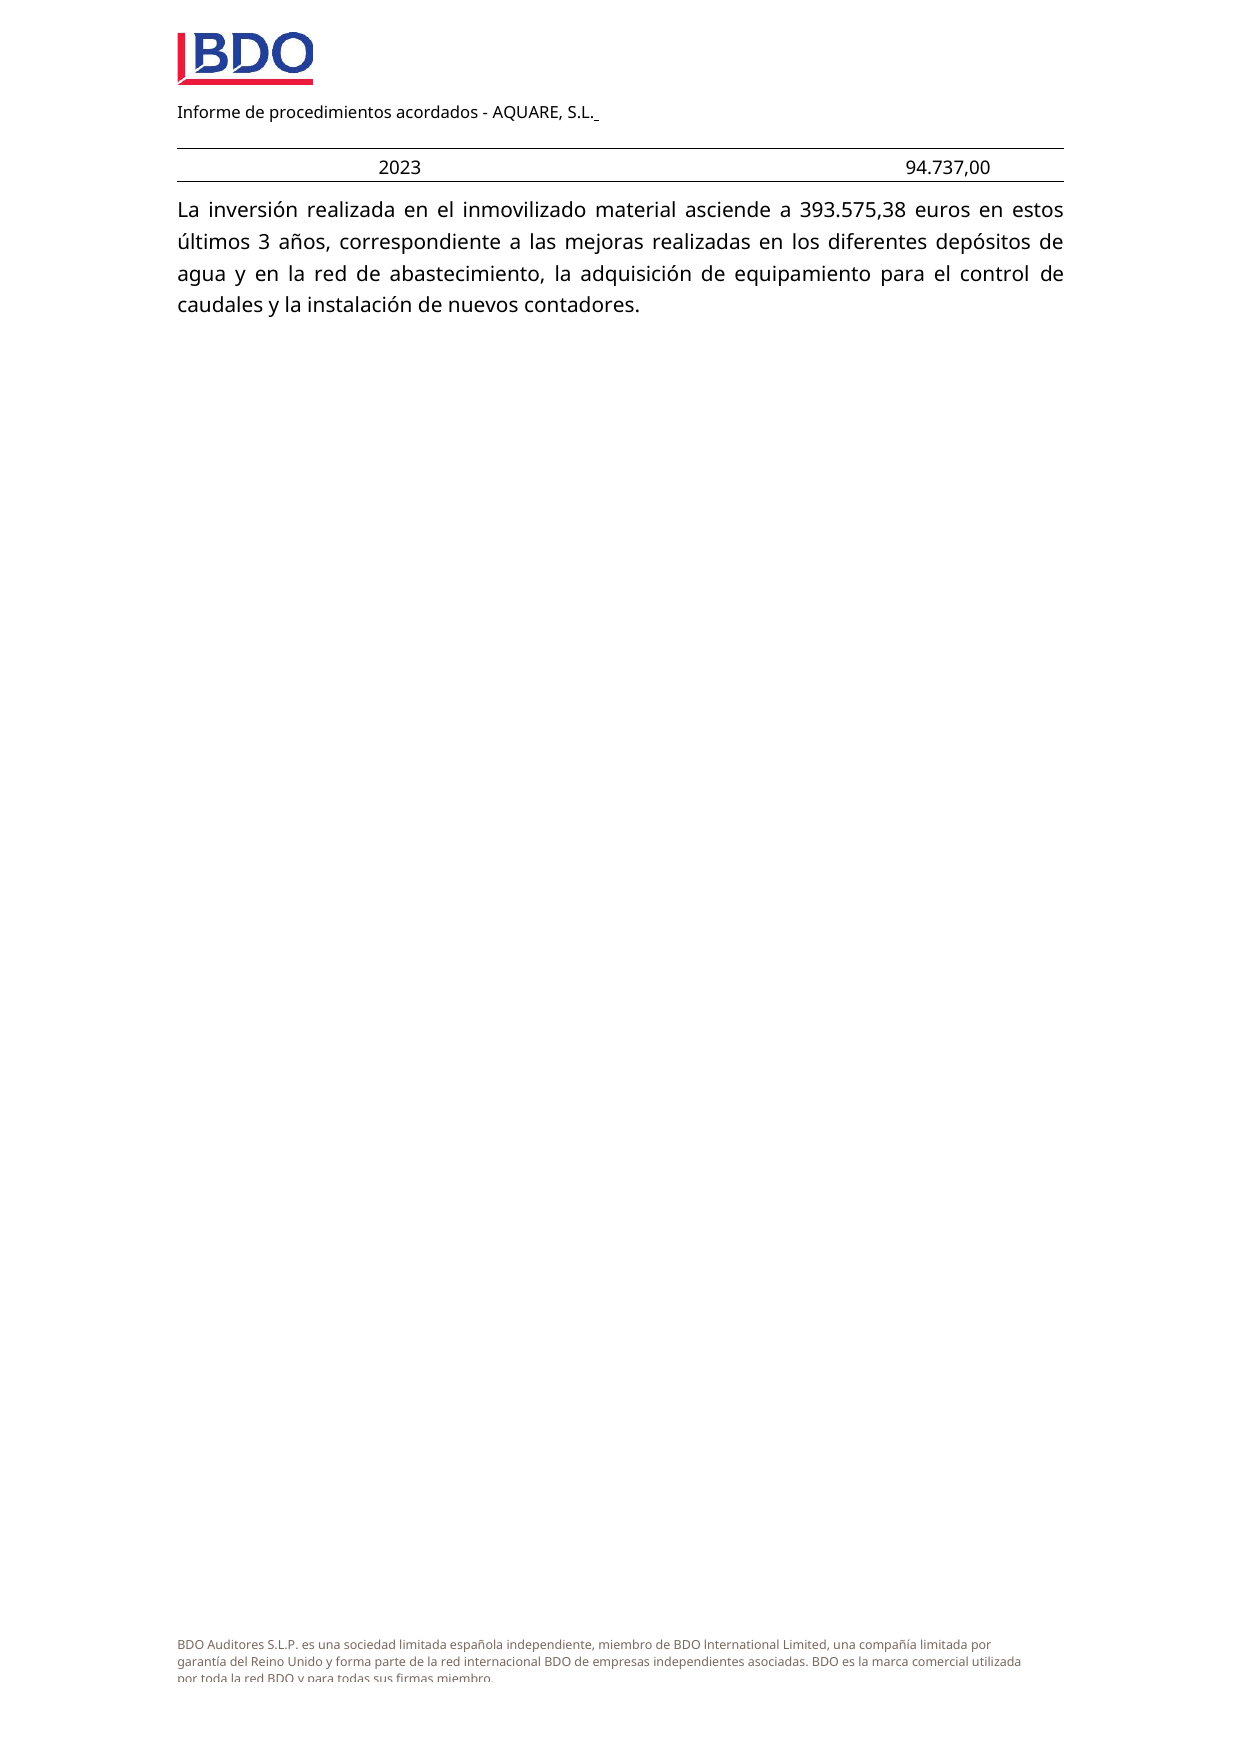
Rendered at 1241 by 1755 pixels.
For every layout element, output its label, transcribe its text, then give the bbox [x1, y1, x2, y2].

table_cell 2023 [177, 149, 547, 181]
table_cell 94.737,00 [548, 149, 1064, 181]
text La inversión realizada en el inmovilizado material asciende a 393.575,38 euros en estos últimos 3 años, correspondiente a las mejoras realizadas en los diferentes depósitos de agua y en la red de abastecimiento, la adquisición de equipamiento para el control de caudales y la instalación de nuevos contadores. [177, 196, 1064, 319]
